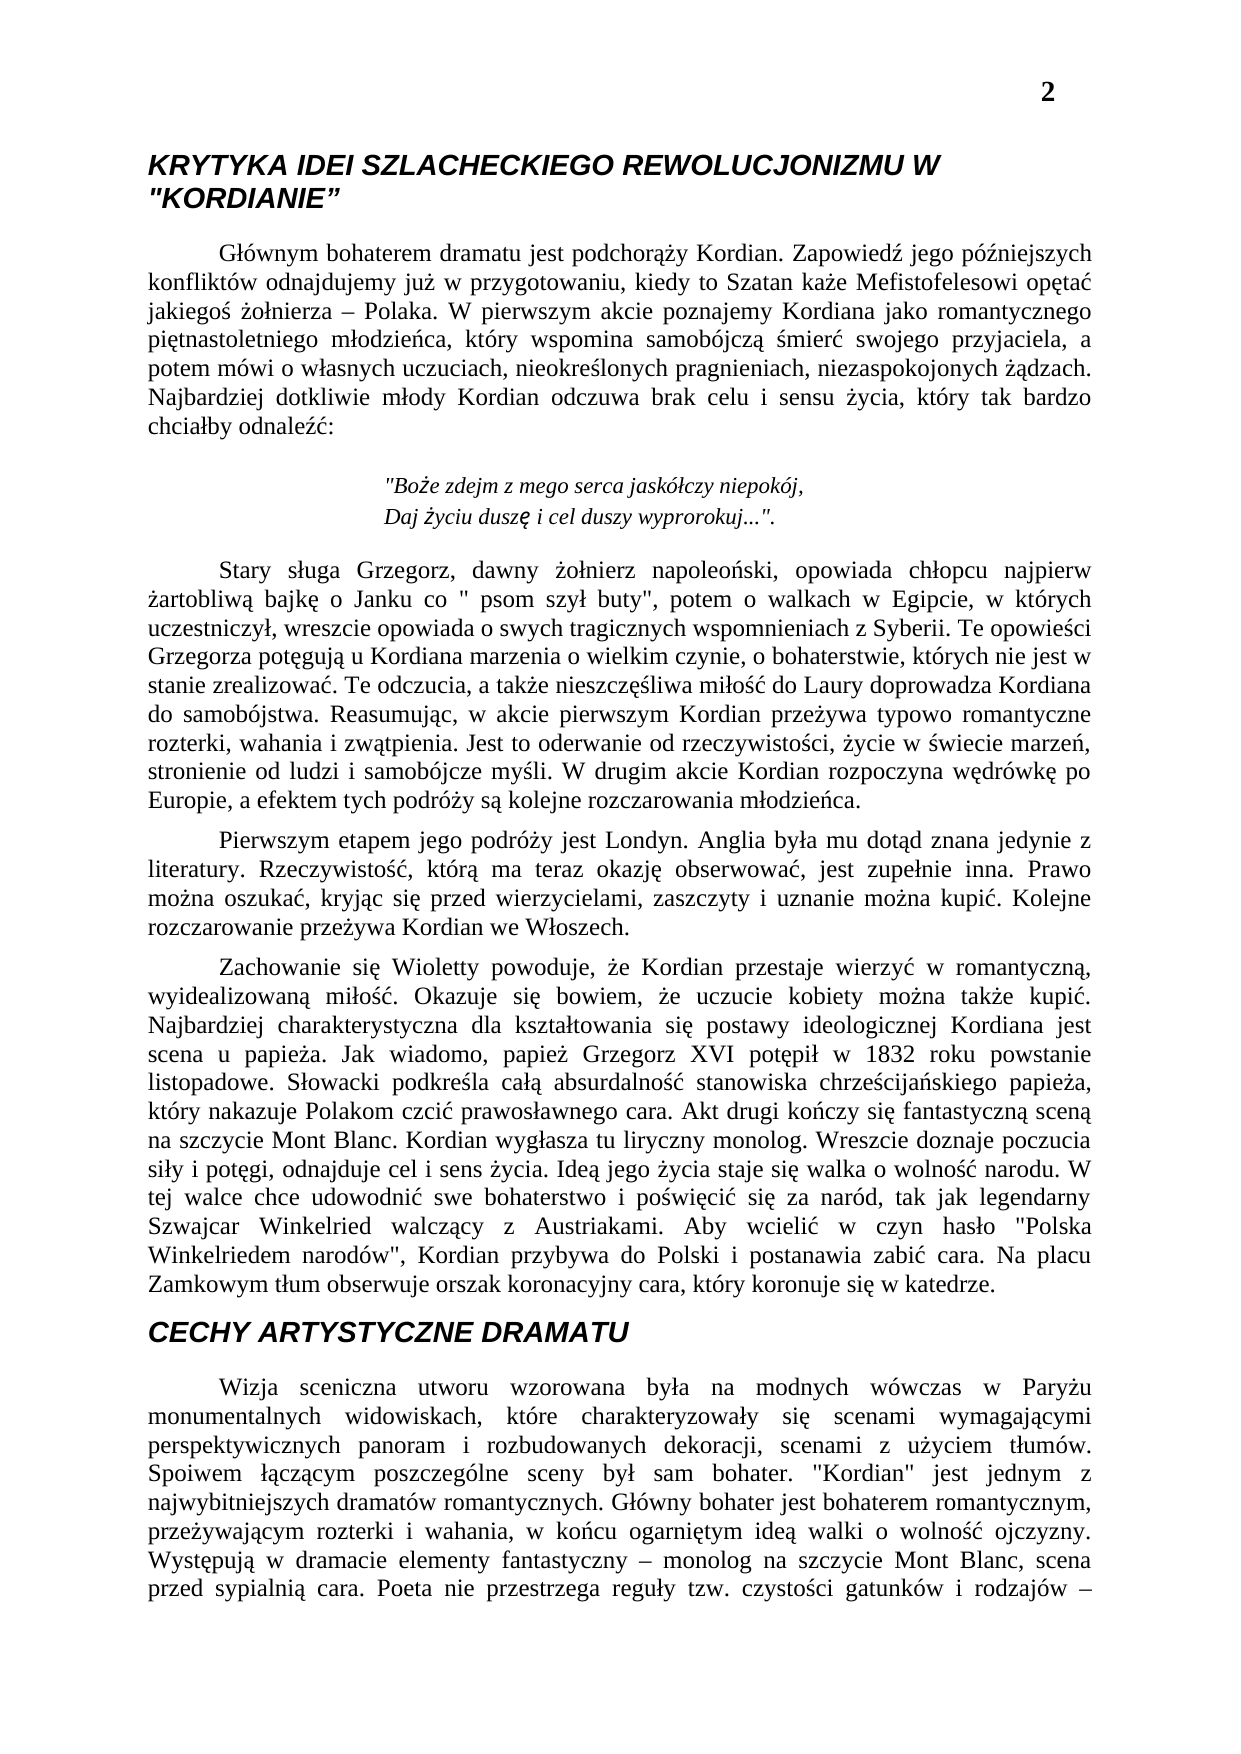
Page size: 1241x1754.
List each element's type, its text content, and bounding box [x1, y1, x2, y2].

text Stary sługa Grzegorz, dawny żołnierz napoleoński, opowiada chłopcu najpierw żartobliwą bajkę o Janku co " psom szył buty", potem o walkach w Egipcie, w których uczestniczył, wreszcie opowiada o swych tragicznych wspomnieniach z Syberii. Te opowieści Grzegorza potęgują u Kordiana marzenia o wielkim czynie, o bohaterstwie, których nie jest w stanie zrealizować. Te odczucia, a także nieszczęśliwa miłość do Laury doprowadza Kordiana do samobójstwa. Reasumując, w akcie pierwszym Kordian przeżywa typowo romantyczne rozterki, wahania i zwątpienia. Jest to oderwanie od rzeczywistości, życie w świecie marzeń, stronienie od ludzi i samobójcze myśli. W drugim akcie Kordian rozpoczyna wędrówkę po Europie, a efektem tych podróży są kolejne rozczarowania młodzieńca. [148, 555, 1092, 814]
text "Boże zdejm z mego serca jaskółczy niepokój, [384, 469, 1092, 500]
text Pierwszym etapem jego podróży jest Londyn. Anglia była mu dotąd znana jedynie z literatury. Rzeczywistość, którą ma teraz okazję obserwować, jest zupełnie inna. Prawo można oszukać, kryjąc się przed wierzycielami, zaszczyty i uznanie można kupić. Kolejne rozczarowanie przeżywa Kordian we Włoszech. [148, 826, 1092, 941]
subtitle KRYTYKA IDEI SZLACHECKIEGO REWOLUCJONIZMU W "KORDIANIE” [148, 148, 1092, 215]
subtitle CECHY ARTYSTYCZNE DRAMATU [148, 1315, 1092, 1349]
text Daj życiu duszę i cel duszy wyprorokuj...". [384, 500, 1092, 532]
text Zachowanie się Wioletty powoduje, że Kordian przestaje wierzyć w romantyczną, wyidealizowaną miłość. Okazuje się bowiem, że uczucie kobiety można także kupić. Najbardziej charakterystyczna dla kształtowania się postawy ideologicznej Kordiana jest scena u papieża. Jak wiadomo, papież Grzegorz XVI potępił w 1832 roku powstanie listopadowe. Słowacki podkreśla całą absurdalność stanowiska chrześcijańskiego papieża, który nakazuje Polakom czcić prawosławnego cara. Akt drugi kończy się fantastyczną sceną na szczycie Mont Blanc. Kordian wygłasza tu liryczny monolog. Wreszcie doznaje poczucia siły i potęgi, odnajduje cel i sens życia. Ideą jego życia staje się walka o wolność narodu. W tej walce chce udowodnić swe bohaterstwo i poświęcić się za naród, tak jak legendarny Szwajcar Winkelried walczący z Austriakami. Aby wcielić w czyn hasło "Polska Winkelriedem narodów", Kordian przybywa do Polski i postanawia zabić cara. Na placu Zamkowym tłum obserwuje orszak koronacyjny cara, który koronuje się w katedrze. [148, 952, 1092, 1297]
text Głównym bohaterem dramatu jest podchorąży Kordian. Zapowiedź jego późniejszych konfliktów odnajdujemy już w przygotowaniu, kiedy to Szatan każe Mefistofelesowi opętać jakiegoś żołnierza – Polaka. W pierwszym akcie poznajemy Kordiana jako romantycznego piętnastoletniego młodzieńca, który wspomina samobójczą śmierć swojego przyjaciela, a potem mówi o własnych uczuciach, nieokreślonych pragnieniach, niezaspokojonych żądzach. Najbardziej dotkliwie młody Kordian odczuwa brak celu i sensu życia, który tak bardzo chciałby odnaleźć: [148, 238, 1092, 439]
text Wizja sceniczna utworu wzorowana była na modnych wówczas w Paryżu monumentalnych widowiskach, które charakteryzowały się scenami wymagającymi perspektywicznych panoram i rozbudowanych dekoracji, scenami z użyciem tłumów. Spoiwem łączącym poszczególne sceny był sam bohater. "Kordian" jest jednym z najwybitniejszych dramatów romantycznych. Główny bohater jest bohaterem romantycznym, przeżywającym rozterki i wahania, w końcu ogarniętym ideą walki o wolność ojczyzny. Występują w dramacie elementy fantastyczny – monolog na szczycie Mont Blanc, scena przed sypialnią cara. Poeta nie przestrzega reguły tzw. czystości gatunków i rodzajów – [148, 1372, 1092, 1602]
